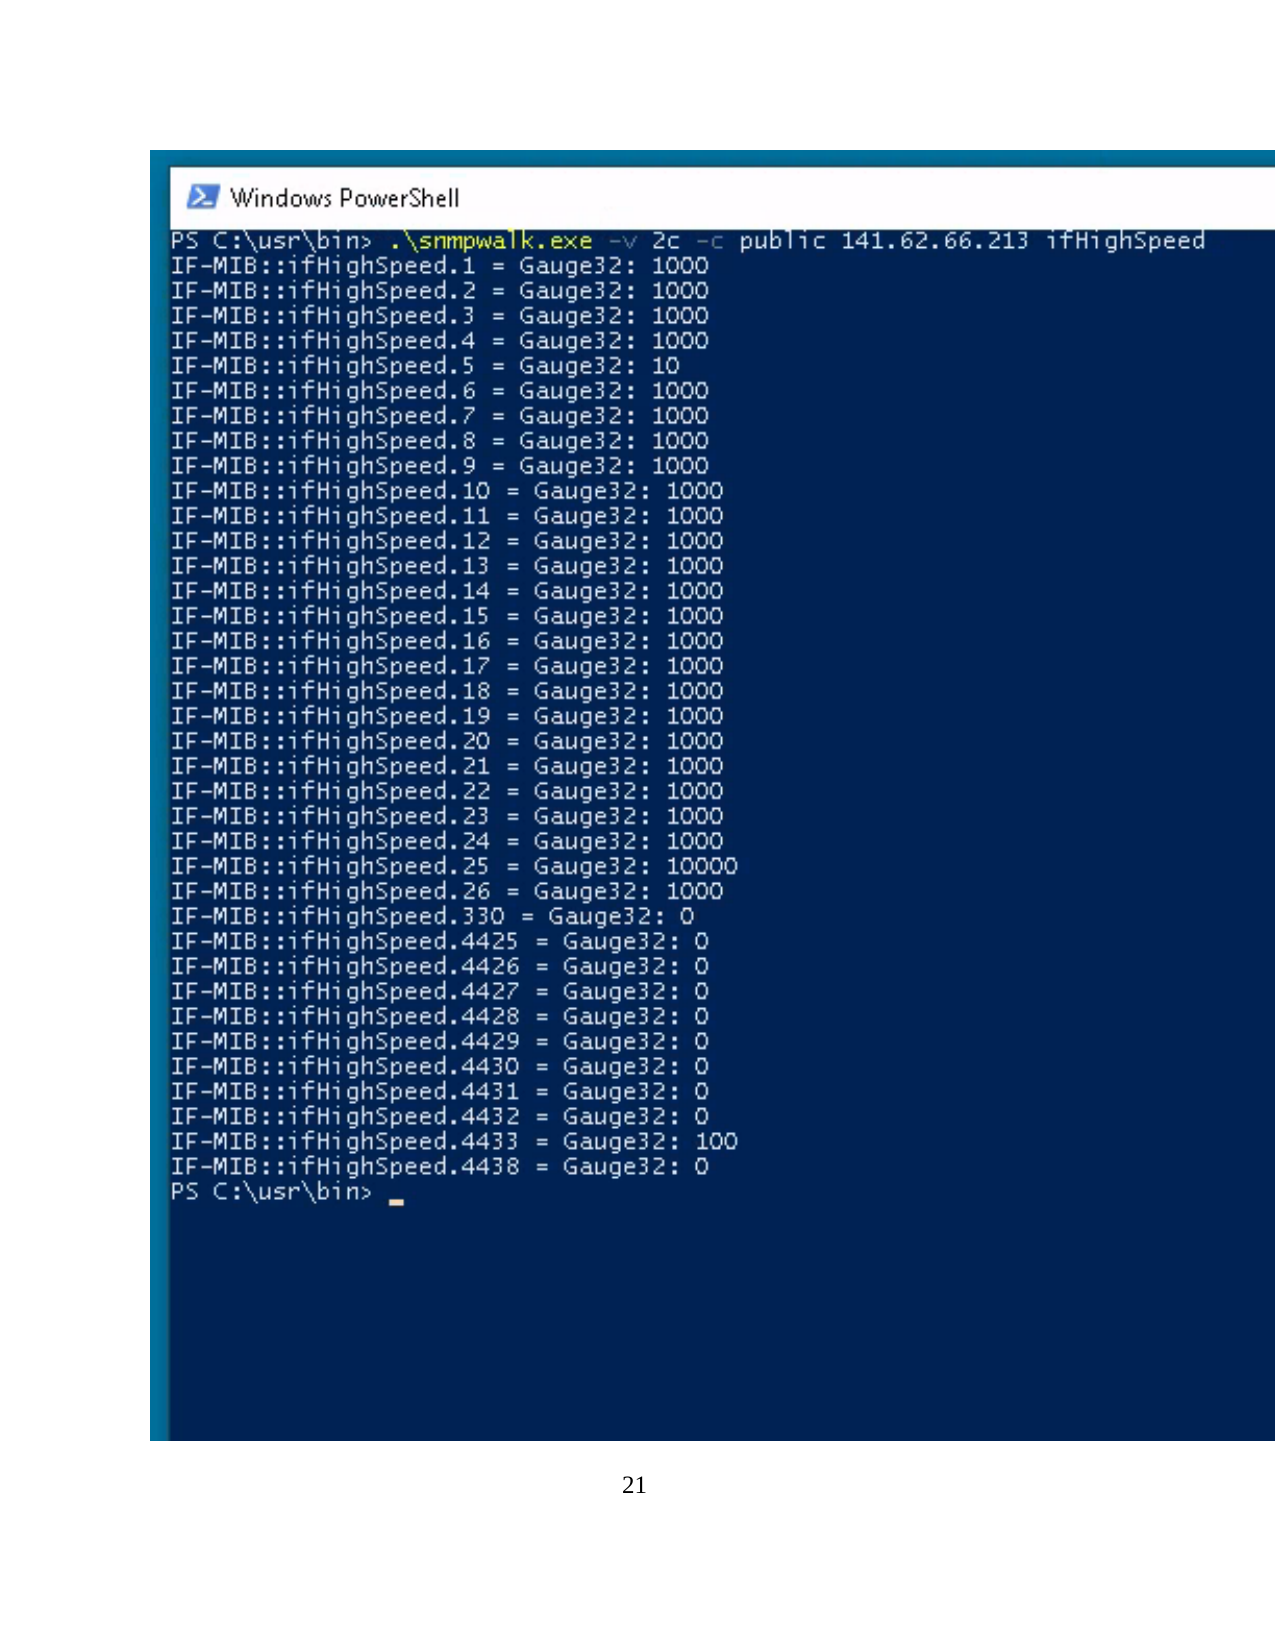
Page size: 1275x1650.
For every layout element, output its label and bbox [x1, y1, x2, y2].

picture [164, 166, 1275, 1441]
